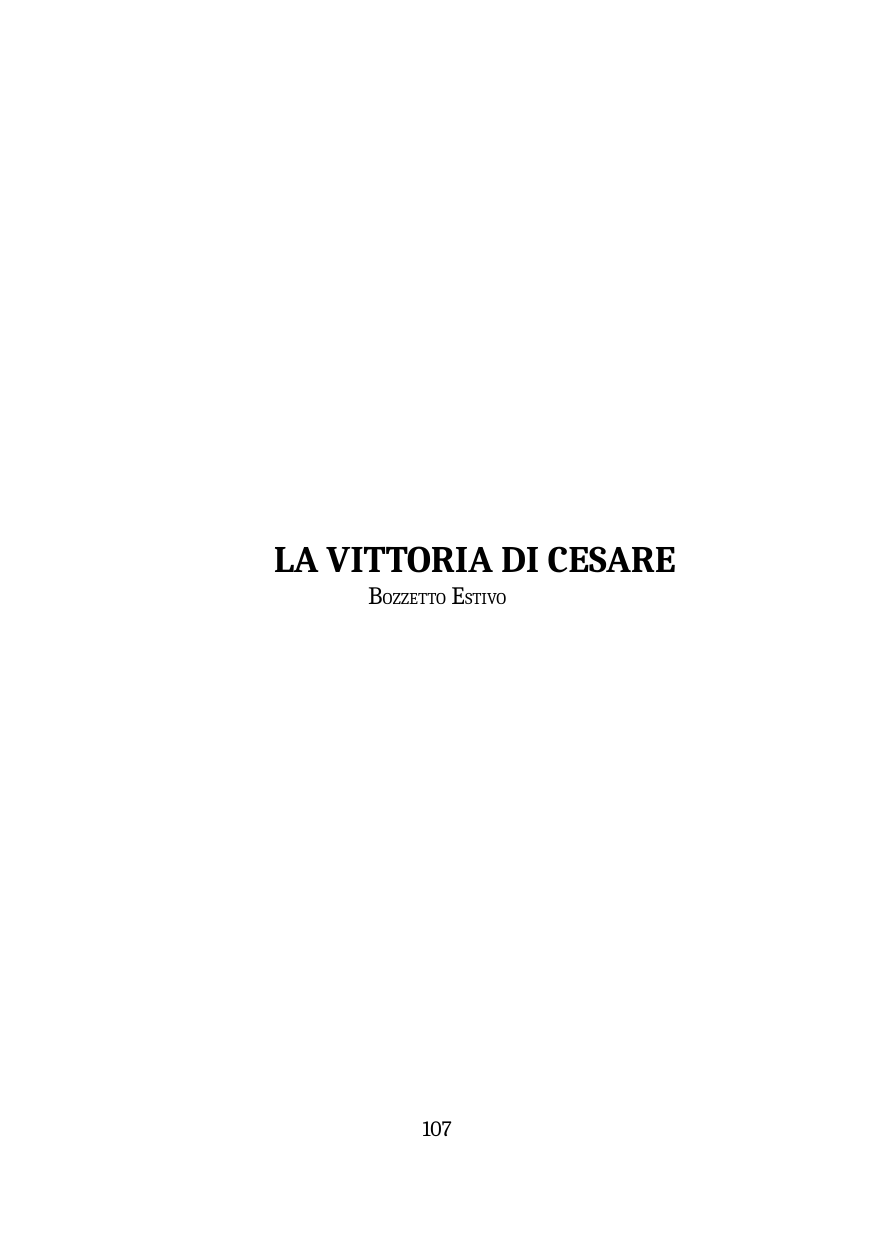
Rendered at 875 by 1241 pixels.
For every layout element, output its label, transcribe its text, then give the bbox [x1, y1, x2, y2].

title LA VITTORIA DI CESARE Bozzetto Estivo [94, 538, 779, 610]
